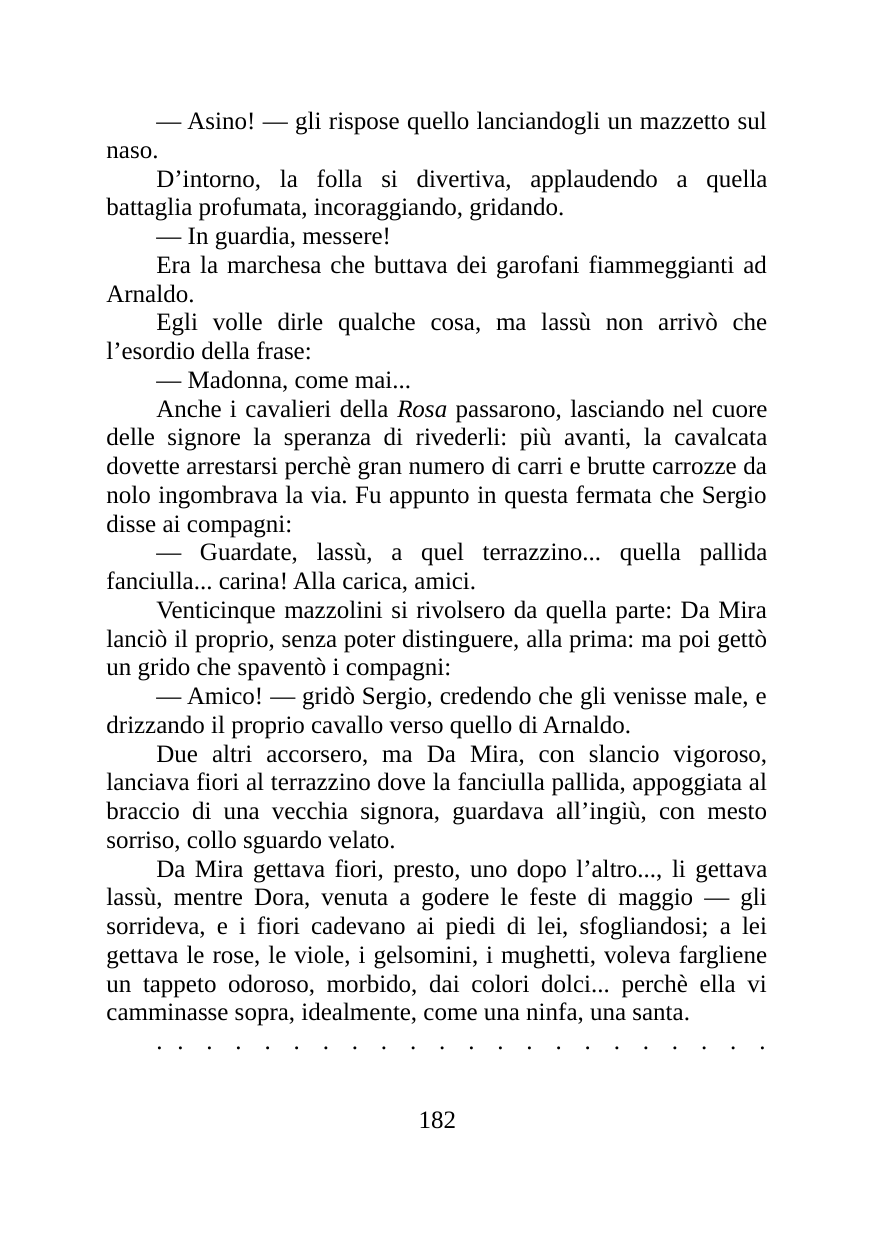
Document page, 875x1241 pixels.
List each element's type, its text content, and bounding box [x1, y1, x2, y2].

text Da Mira gettava fiori, presto, uno dopo l’altro..., li gettava lassù, mentre Dora, venuta a godere le feste di maggio — gli sorrideva, e i fiori cadevano ai piedi di lei, sfogliandosi; a lei gettava le rose, le viole, i gelsomini, i mughetti, voleva fargliene un tappeto odoroso, morbido, dai colori dolci... perchè ella vi camminasse sopra, idealmente, come una ninfa, una santa. [106, 854, 768, 1026]
text D’intorno, la folla si divertiva, applaudendo a quella battaglia profumata, incoraggiando, gridando. [106, 164, 768, 221]
text Venticinque mazzolini si rivolsero da quella parte: Da Mira lanciò il proprio, senza poter distinguere, alla prima: ma poi gettò un grido che spaventò i compagni: [106, 595, 768, 681]
text Era la marchesa che buttava dei garofani fiammeggianti ad Arnaldo. [106, 250, 768, 307]
text — Amico! — gridò Sergio, credendo che gli venisse male, e drizzando il proprio cavallo verso quello di Arnaldo. [106, 681, 768, 739]
text — In guardia, messere! [106, 221, 768, 250]
text — Madonna, come mai... [106, 365, 768, 394]
text — Guardate, lassù, a quel terrazzino... quella pallida fanciulla... carina! Alla carica, amici. [106, 537, 768, 595]
text . . . . . . . . . . . . . . . . . . . . . . [106, 1026, 768, 1055]
text — Asino! — gli rispose quello lanciandogli un mazzetto sul naso. [106, 106, 768, 164]
text Due altri accorsero, ma Da Mira, con slancio vigoroso, lanciava fiori al terrazzino dove la fanciulla pallida, appoggiata al braccio di una vecchia signora, guardava all’ingiù, con mesto sorriso, collo sguardo velato. [106, 739, 768, 854]
text Egli volle dirle qualche cosa, ma lassù non arrivò che l’esordio della frase: [106, 307, 768, 365]
text Anche i cavalieri della Rosa passarono, lasciando nel cuore delle signore la speranza di rivederli: più avanti, la cavalcata dovette arrestarsi perchè gran numero di carri e brutte carrozze da nolo ingombrava la via. Fu appunto in questa fermata che Sergio disse ai compagni: [106, 394, 768, 537]
